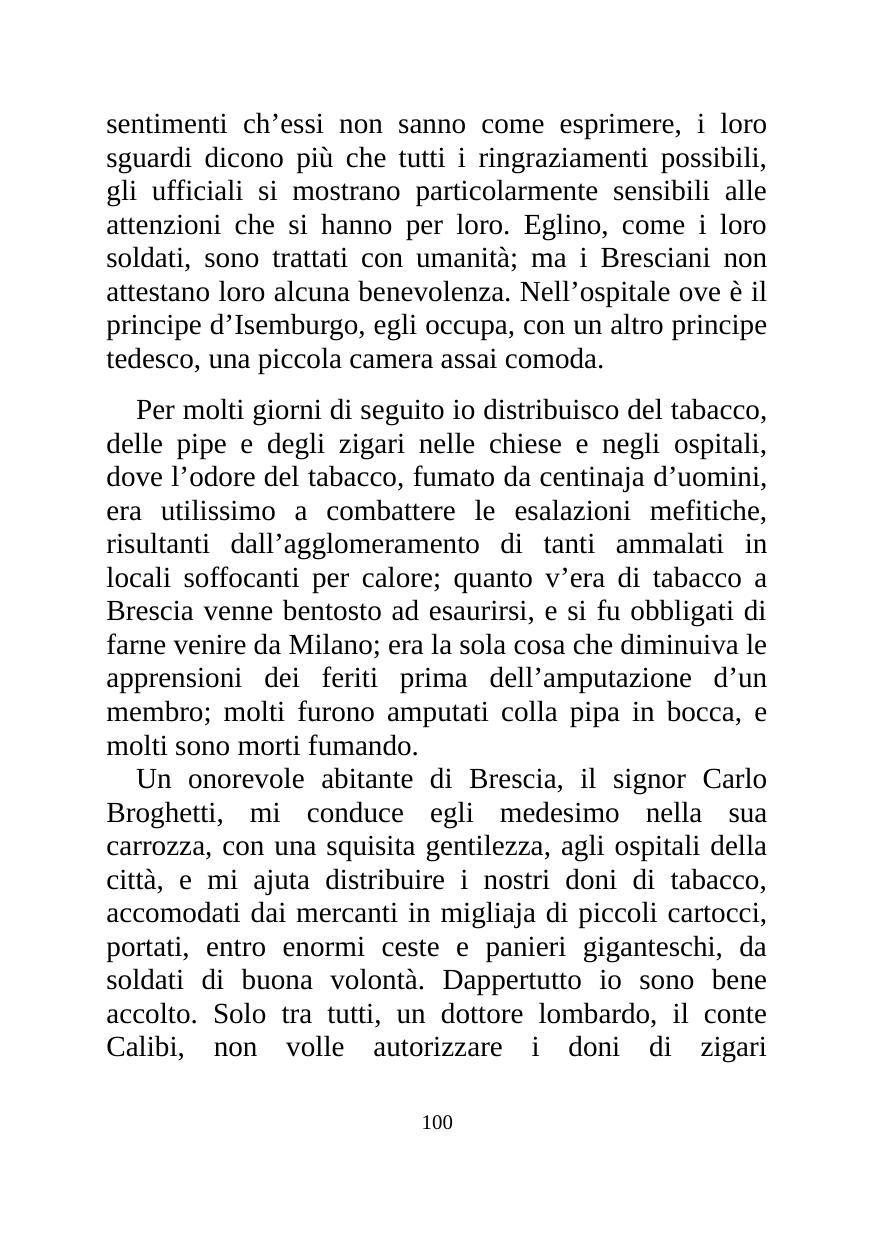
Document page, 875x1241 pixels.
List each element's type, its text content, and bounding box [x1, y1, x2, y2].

text Per molti giorni di seguito io distribuisco del tabacco, delle pipe e degli zigari nelle chiese e negli ospitali, dove l’odore del tabacco, fumato da centinaja d’uomini, era utilissimo a combattere le esalazioni mefitiche, risultanti dall’agglomeramento di tanti ammalati in locali soffocanti per calore; quanto v’era di tabacco a Brescia venne bentosto ad esaurirsi, e si fu obbligati di farne venire da Milano; era la sola cosa che diminuiva le apprensioni dei feriti prima dell’amputazione d’un membro; molti furono amputati colla pipa in bocca, e molti sono morti fumando. [106, 392, 768, 761]
text Un onorevole abitante di Brescia, il signor Carlo Broghetti, mi conduce egli medesimo nella sua carrozza, con una squisita gentilezza, agli ospitali della città, e mi ajuta distribuire i nostri doni di tabacco, accomodati dai mercanti in migliaja di piccoli cartocci, portati, entro enormi ceste e panieri giganteschi, da soldati di buona volontà. Dappertutto io sono bene accolto. Solo tra tutti, un dottore lombardo, il conte Calibi, non volle autorizzare i doni di zigari [106, 761, 768, 1063]
text sentimenti ch’essi non sanno come esprimere, i loro sguardi dicono più che tutti i ringraziamenti possibili, gli ufficiali si mostrano particolarmente sensibili alle attenzioni che si hanno per loro. Eglino, come i loro soldati, sono trattati con umanità; ma i Bresciani non attestano loro alcuna benevolenza. Nell’ospitale ove è il principe d’Isemburgo, egli occupa, con un altro principe tedesco, una piccola camera assai comoda. [106, 106, 768, 374]
